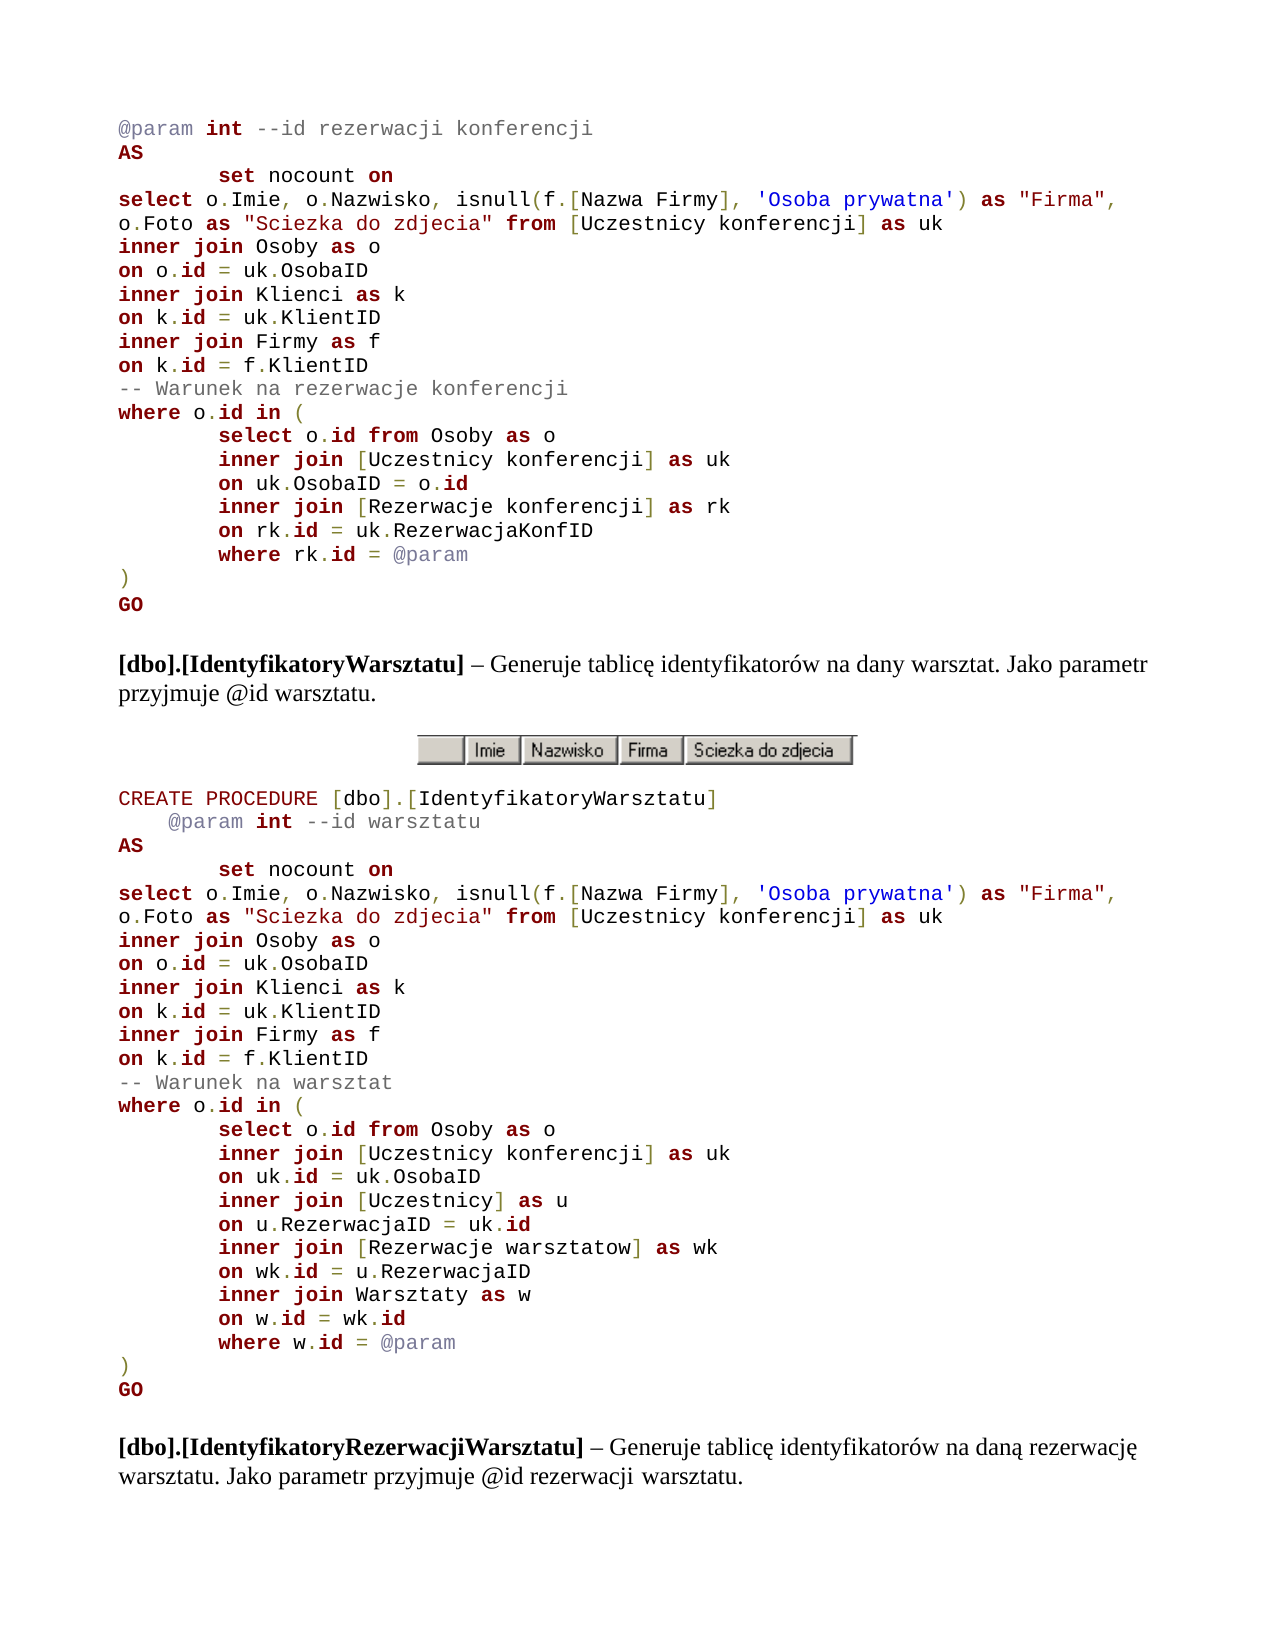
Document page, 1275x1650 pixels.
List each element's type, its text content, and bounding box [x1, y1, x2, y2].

text inner join Osoby as o [118, 930, 1157, 953]
text on k.id = uk.KlientID [118, 1001, 1157, 1024]
text [dbo].[IdentyfikatoryRezerwacjiWarsztatu] – Generuje tablicę identyfikatorów na daną rezerwację warsztatu. Jako parametr przyjmuje @id rezerwacji warsztatu. [118, 1432, 1157, 1490]
text inner join Warsztaty as w [118, 1284, 1157, 1308]
text set nocount on [118, 165, 1157, 189]
text where rk.id = @param [118, 544, 1157, 567]
text on w.id = wk.id [118, 1308, 1157, 1332]
text select o.Imie, o.Nazwisko, isnull(f.[Nazwa Firmy], 'Osoba prywatna') as "Firma", o.Foto as "Sciezka do zdjecia" from [Uczestnicy konferencji] as uk [118, 882, 1157, 930]
text GO [118, 591, 1157, 619]
text GO [118, 1379, 1157, 1403]
text inner join Klienci as k [118, 977, 1157, 1001]
text AS [118, 835, 1157, 859]
text on uk.id = uk.OsobaID [118, 1166, 1157, 1190]
text AS [118, 142, 1157, 165]
text where w.id = @param [118, 1332, 1157, 1355]
text select o.id from Osoby as o [118, 1119, 1157, 1143]
text on u.RezerwacjaID = uk.id [118, 1213, 1157, 1237]
text on k.id = uk.KlientID [118, 307, 1157, 331]
text select o.id from Osoby as o [118, 426, 1157, 449]
text on wk.id = u.RezerwacjaID [118, 1261, 1157, 1284]
text [dbo].[IdentyfikatoryWarsztatu] – Generuje tablicę identyfikatorów na dany warsztat. Jako parametr przyjmuje @id warsztatu. [118, 649, 1157, 706]
picture [417, 735, 858, 765]
text select o.Imie, o.Nazwisko, isnull(f.[Nazwa Firmy], 'Osoba prywatna') as "Firma", o.Foto as "Sciezka do zdjecia" from [Uczestnicy konferencji] as uk [118, 189, 1157, 236]
text on k.id = f.KlientID [118, 1048, 1157, 1072]
text inner join Firmy as f [118, 331, 1157, 354]
text where o.id in ( [118, 402, 1157, 426]
text inner join [Uczestnicy] as u [118, 1190, 1157, 1213]
text ) [118, 1355, 1157, 1379]
text @param int --id rezerwacji konferencji [118, 118, 1157, 142]
text set nocount on [118, 859, 1157, 882]
text on k.id = f.KlientID [118, 354, 1157, 378]
text -- Warunek na warsztat [118, 1072, 1157, 1095]
text inner join [Uczestnicy konferencji] as uk [118, 1143, 1157, 1166]
text on uk.OsobaID = o.id [118, 473, 1157, 496]
text on rk.id = uk.RezerwacjaKonfID [118, 520, 1157, 544]
text ) [118, 567, 1157, 591]
text inner join [Rezerwacje warsztatow] as wk [118, 1237, 1157, 1261]
text inner join Firmy as f [118, 1024, 1157, 1048]
text @param int --id warsztatu [118, 812, 1157, 835]
text inner join Klienci as k [118, 284, 1157, 307]
text on o.id = uk.OsobaID [118, 260, 1157, 284]
text inner join Osoby as o [118, 236, 1157, 260]
text on o.id = uk.OsobaID [118, 953, 1157, 977]
text CREATE PROCEDURE [dbo].[IdentyfikatoryWarsztatu] [118, 788, 1157, 812]
text inner join [Uczestnicy konferencji] as uk [118, 449, 1157, 473]
text inner join [Rezerwacje konferencji] as rk [118, 496, 1157, 520]
text -- Warunek na rezerwacje konferencji [118, 378, 1157, 402]
text where o.id in ( [118, 1095, 1157, 1119]
